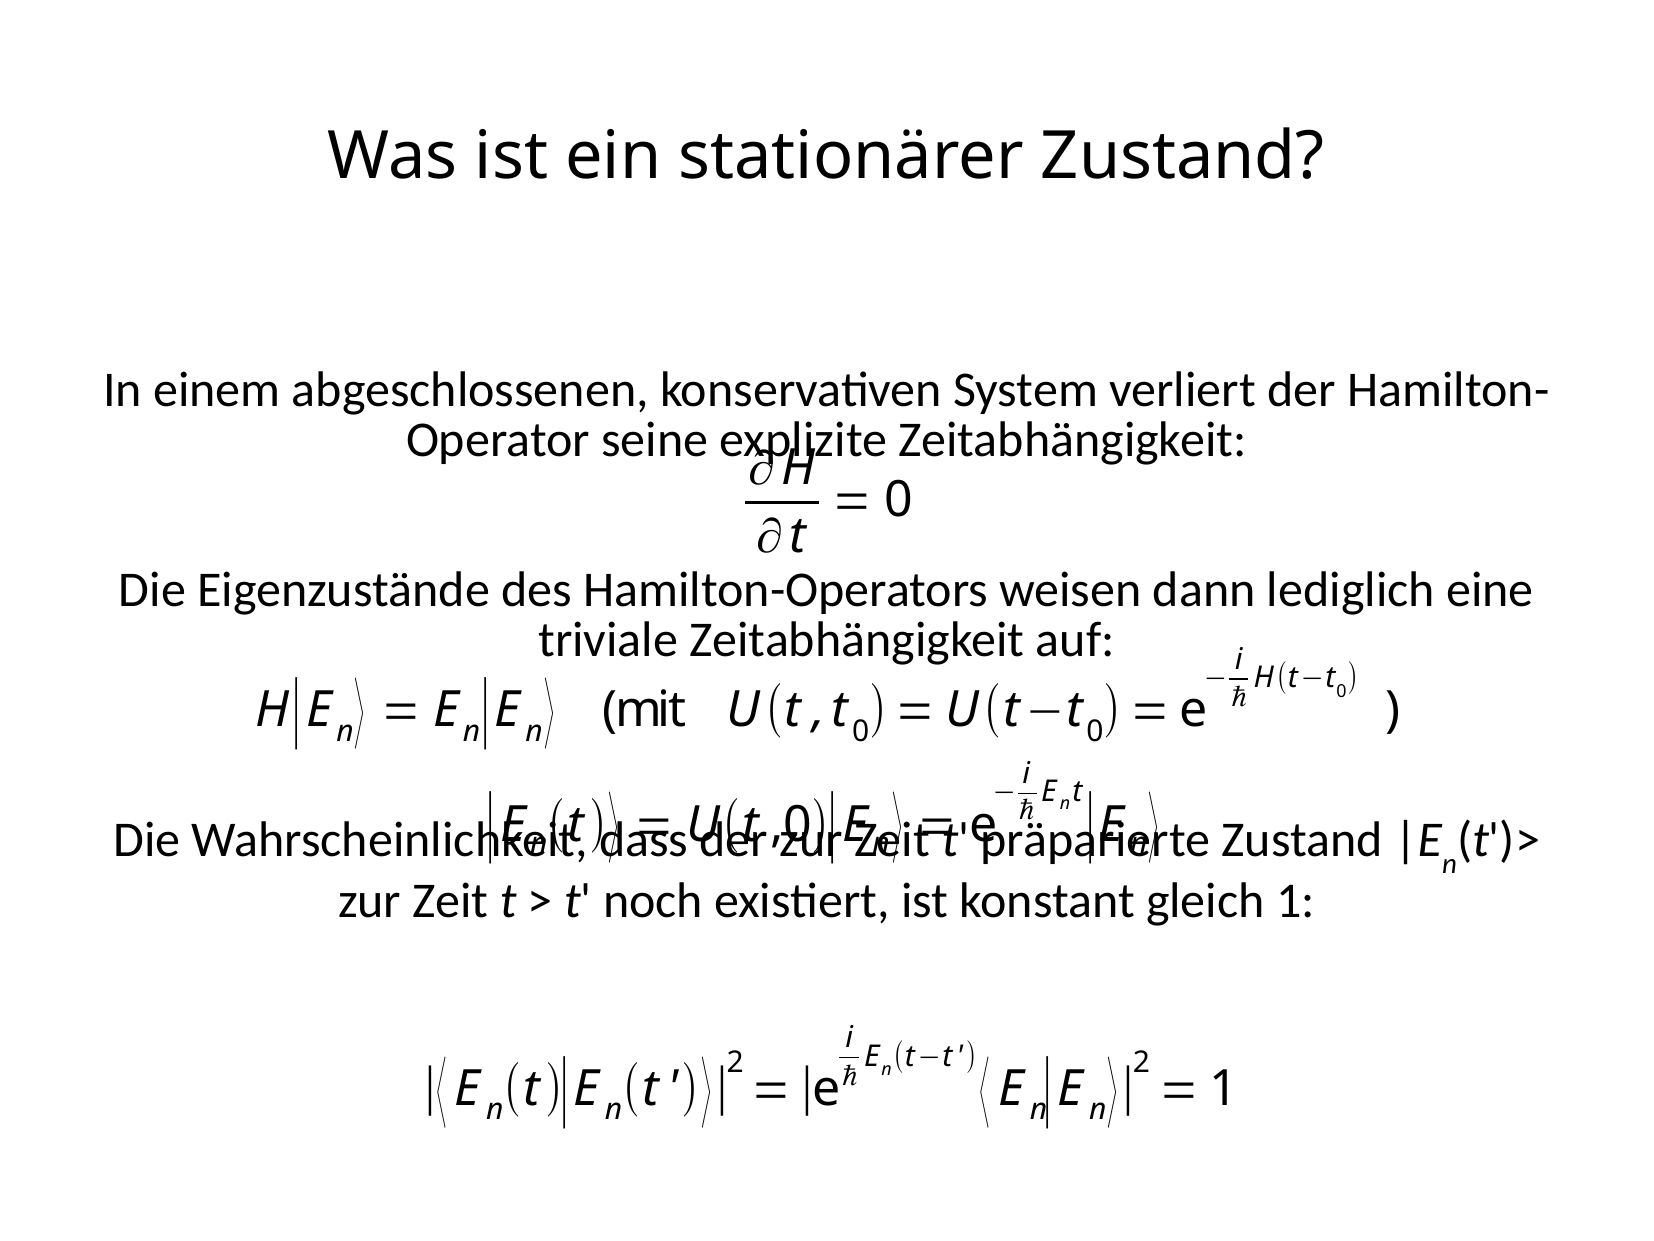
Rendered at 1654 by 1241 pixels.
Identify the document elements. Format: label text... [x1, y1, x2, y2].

chart [737, 437, 916, 567]
chart [414, 1019, 1240, 1131]
title Was ist ein stationärer Zustand? [82, 49, 1571, 257]
subtitle In einem abgeschlossenen, konservativen System verliert der Hamilton-Operator seine explizite Zeitabhängigkeit: Die Eigenzustände des Hamilton-Operators weisen dann lediglich eine triviale Zeitabhängigkeit auf: Die Wahrscheinlichkeit, dass der zur Zeit t' präparierte Zustand |En(t')> zur Zeit t > t' noch existiert, ist konstant gleich 1: [82, 290, 1571, 1010]
chart [248, 640, 1405, 866]
